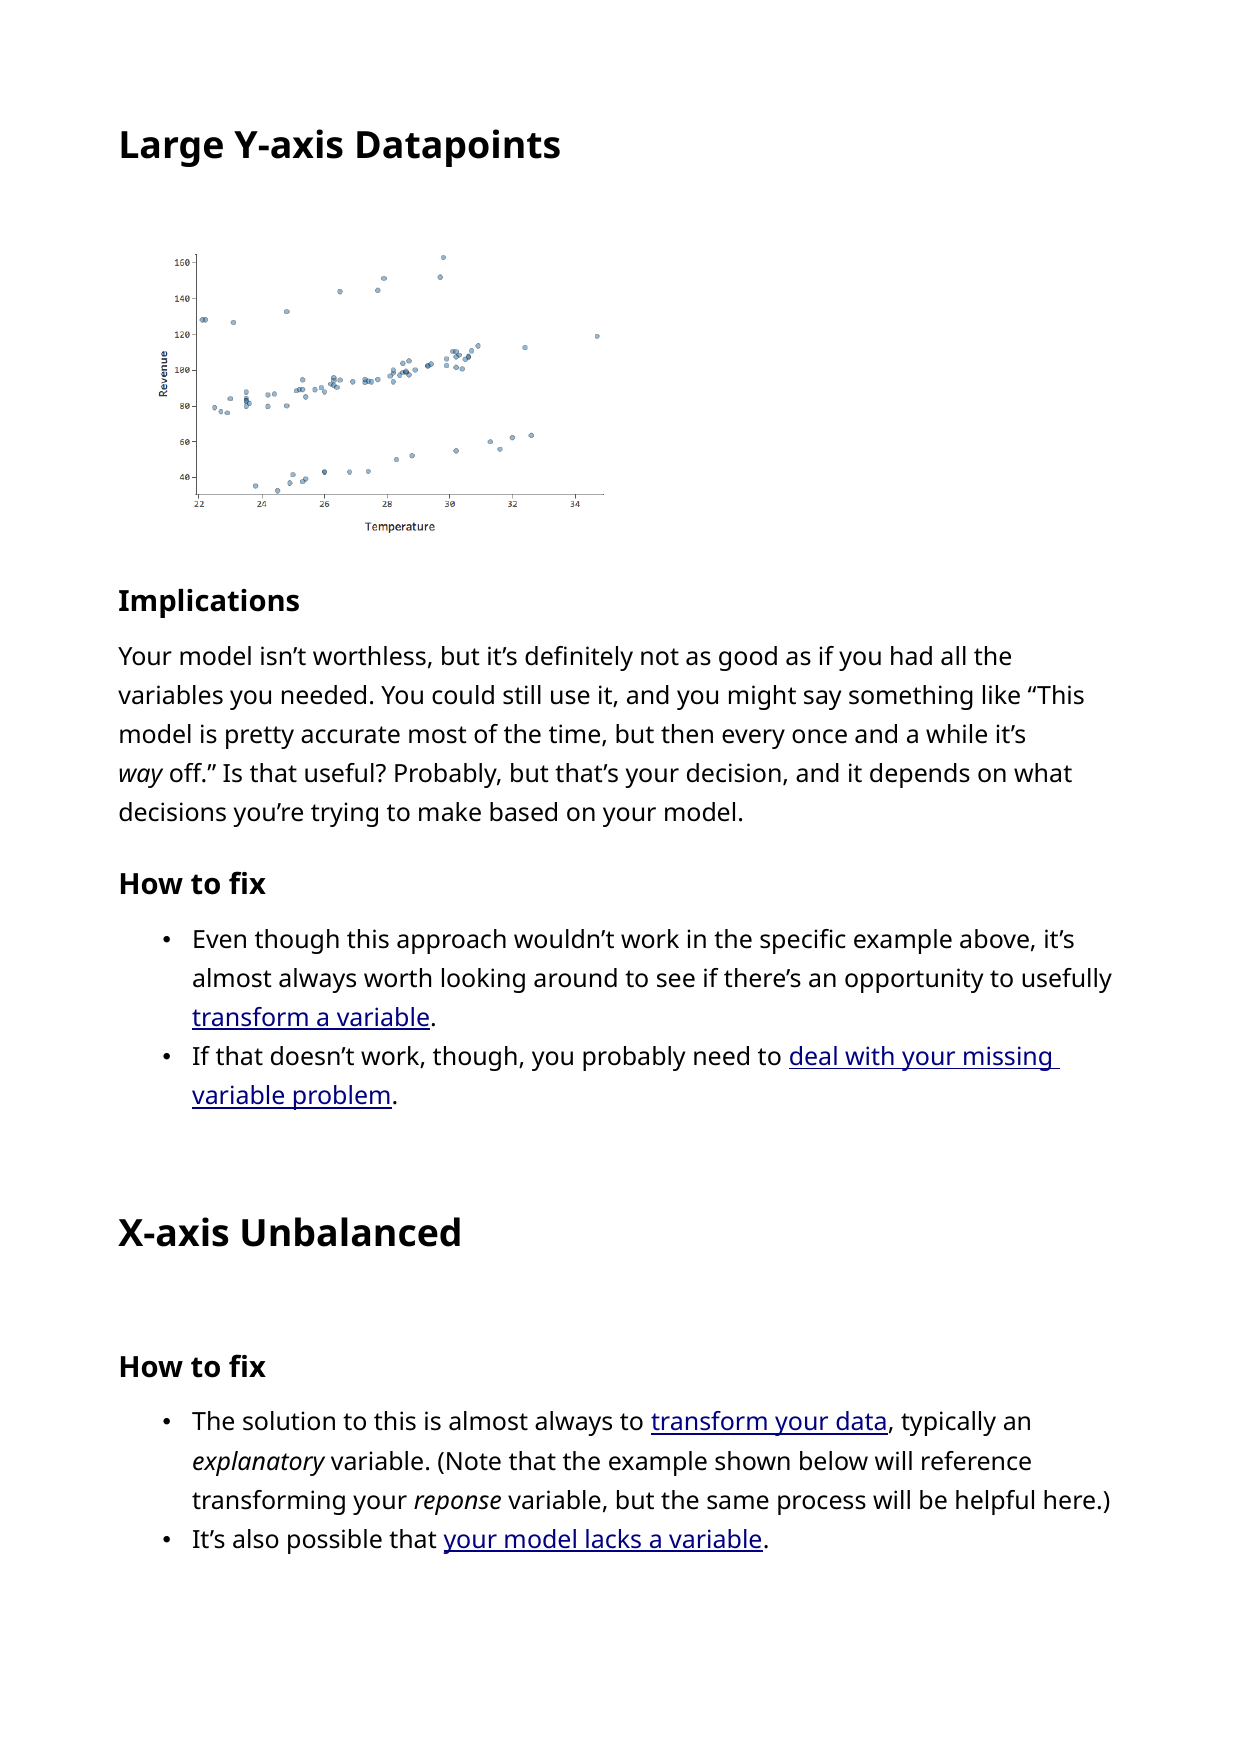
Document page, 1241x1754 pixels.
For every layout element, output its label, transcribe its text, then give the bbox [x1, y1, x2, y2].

subtitle How to fix [118, 1346, 1122, 1386]
subtitle Large Y-axis Datapoints [118, 118, 1122, 169]
list The solution to this is almost always to transform your data, typically an explanatory variable. (Note that the example shown below will reference transforming your reponse variable, but the same process will be helpful here.) [162, 1404, 1122, 1516]
subtitle X-axis Unbalanced [118, 1206, 1122, 1257]
text Your model isn’t worthless, but it’s definitely not as good as if you had all the variables you needed. You could still use it, and you might say something like “This model is pretty accurate most of the time, but then every once and a while it’s way off.” Is that useful? Probably, but that’s your decision, and it depends on what decisions you’re trying to make based on your model. [118, 638, 1122, 829]
list If that doesn’t work, though, you probably need to deal with your missing variable problem. [162, 1039, 1122, 1112]
picture [155, 248, 613, 538]
subtitle How to fix [118, 863, 1122, 903]
list It’s also possible that your model lacks a variable. [162, 1521, 1122, 1556]
list Even though this approach wouldn’t work in the specific example above, it’s almost always worth looking around to see if there’s an opportunity to usefully transform a variable. [162, 921, 1122, 1034]
subtitle Implications [118, 580, 1122, 620]
